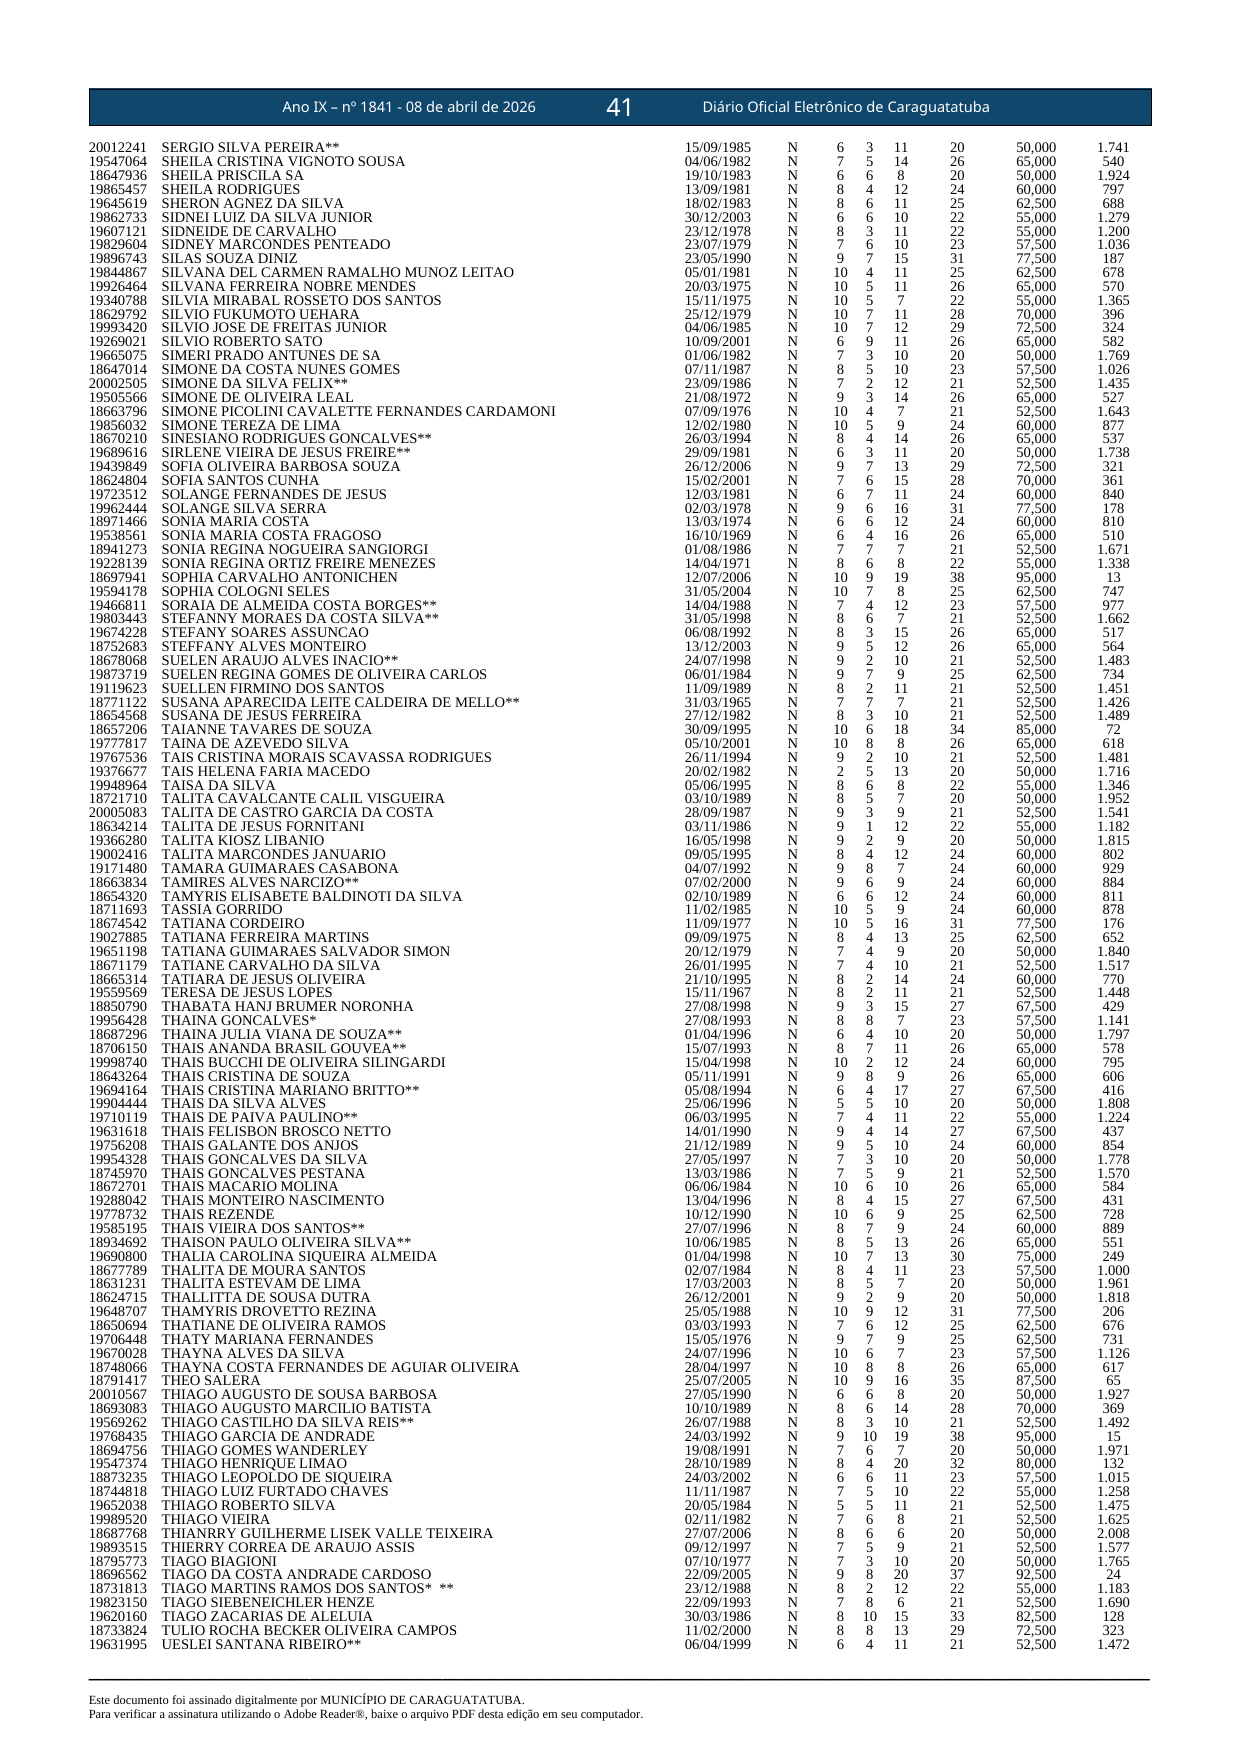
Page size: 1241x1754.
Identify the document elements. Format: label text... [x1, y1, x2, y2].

text 19993420 SILVIO JOSE DE FREITAS JUNIOR 04/06/1985 N 10 7 12 29 72,500 324 [88, 322, 1152, 336]
text 20005083 TALITA DE CASTRO GARCIA DA COSTA 28/09/1987 N 9 3 9 21 52,500 1.541 [88, 807, 1152, 821]
text 18663834 TAMIRES ALVES NARCIZO** 07/02/2000 N 9 6 9 24 60,000 884 [88, 876, 1152, 890]
text 19723512 SOLANGE FERNANDES DE JESUS 12/03/1981 N 6 7 11 24 60,000 840 [88, 488, 1152, 502]
text 19948964 TAISA DA SILVA 05/06/1995 N 8 6 8 22 55,000 1.346 [88, 779, 1152, 793]
text 18650694 THATIANE DE OLIVEIRA RAMOS 03/03/1993 N 7 6 12 25 62,500 676 [88, 1319, 1152, 1333]
text 18731813 TIAGO MARTINS RAMOS DOS SANTOS* ** 23/12/1988 N 8 2 12 22 55,000 1.183 [88, 1583, 1152, 1596]
text 19665075 SIMERI PRADO ANTUNES DE SA 01/06/1982 N 7 3 10 20 50,000 1.769 [88, 349, 1152, 363]
text 19228139 SONIA REGINA ORTIZ FREIRE MENEZES 14/04/1971 N 8 6 8 22 55,000 1.338 [88, 557, 1152, 571]
text 19706448 THATY MARIANA FERNANDES 15/05/1976 N 9 7 9 25 62,500 731 [88, 1333, 1152, 1347]
text 18711693 TASSIA GORRIDO 11/02/1985 N 10 5 9 24 60,000 878 [88, 904, 1152, 918]
text 19340788 SILVIA MIRABAL ROSSETO DOS SANTOS 15/11/1975 N 10 5 7 22 55,000 1.365 [88, 294, 1152, 308]
text 19645619 SHERON AGNEZ DA SILVA 18/02/1983 N 8 6 11 25 62,500 688 [88, 197, 1152, 211]
text 18624804 SOFIA SANTOS CUNHA 15/02/2001 N 7 6 15 28 70,000 361 [88, 474, 1152, 488]
text 18873235 THIAGO LEOPOLDO DE SIQUEIRA 24/03/2002 N 6 6 11 23 57,500 1.015 [88, 1472, 1152, 1486]
text 19607121 SIDNEIDE DE CARVALHO 23/12/1978 N 8 3 11 22 55,000 1.200 [88, 225, 1152, 239]
text 19989520 THIAGO VIEIRA 02/11/1982 N 7 6 8 21 52,500 1.625 [88, 1513, 1152, 1527]
text 18850790 THABATA HANJ BRUMER NORONHA 27/08/1998 N 9 3 15 27 67,500 429 [88, 1001, 1152, 1014]
text 18771122 SUSANA APARECIDA LEITE CALDEIRA DE MELLO** 31/03/1965 N 7 7 7 21 52,500 1.426 [88, 696, 1152, 710]
text 19569262 THIAGO CASTILHO DA SILVA REIS** 26/07/1988 N 8 3 10 21 52,500 1.492 [88, 1416, 1152, 1430]
text 18678068 SUELEN ARAUJO ALVES INACIO** 24/07/1998 N 9 2 10 21 52,500 1.483 [88, 654, 1152, 668]
text 18696562 TIAGO DA COSTA ANDRADE CARDOSO 22/09/2005 N 9 8 20 37 92,500 24 [88, 1569, 1152, 1583]
text 18687296 THAINA JULIA VIANA DE SOUZA** 01/04/1996 N 6 4 10 20 50,000 1.797 [88, 1028, 1152, 1042]
text 18795773 TIAGO BIAGIONI 07/10/1977 N 7 3 10 20 50,000 1.765 [88, 1555, 1152, 1569]
text 19954328 THAIS GONCALVES DA SILVA 27/05/1997 N 7 3 10 20 50,000 1.778 [88, 1153, 1152, 1167]
text 19594178 SOPHIA COLOGNI SELES 31/05/2004 N 10 7 8 25 62,500 747 [88, 585, 1152, 599]
text 18665314 TATIARA DE JESUS OLIVEIRA 21/10/1995 N 8 2 14 24 60,000 770 [88, 973, 1152, 987]
text 18697941 SOPHIA CARVALHO ANTONICHEN 12/07/2006 N 10 9 19 38 95,000 13 [88, 571, 1152, 585]
text 18631231 THALITA ESTEVAM DE LIMA 17/03/2003 N 8 5 7 20 50,000 1.961 [88, 1278, 1152, 1292]
text 19829604 SIDNEY MARCONDES PENTEADO 23/07/1979 N 7 6 10 23 57,500 1.036 [88, 239, 1152, 253]
text 19904444 THAIS DA SILVA ALVES 25/06/1996 N 5 5 10 20 50,000 1.808 [88, 1098, 1152, 1112]
text 19002416 TALITA MARCONDES JANUARIO 09/05/1995 N 8 4 12 24 60,000 802 [88, 848, 1152, 862]
text 19651198 TATIANA GUIMARAES SALVADOR SIMON 20/12/1979 N 7 4 9 20 50,000 1.840 [88, 945, 1152, 959]
text 19119623 SUELLEN FIRMINO DOS SANTOS 11/09/1989 N 8 2 11 21 52,500 1.451 [88, 682, 1152, 696]
text 19376677 TAIS HELENA FARIA MACEDO 20/02/1982 N 2 5 13 20 50,000 1.716 [88, 765, 1152, 779]
text 19466811 SORAIA DE ALMEIDA COSTA BORGES** 14/04/1988 N 7 4 12 23 57,500 977 [88, 599, 1152, 613]
text 19027885 TATIANA FERREIRA MARTINS 09/09/1975 N 8 4 13 25 62,500 652 [88, 931, 1152, 945]
text 18721710 TALITA CAVALCANTE CALIL VISGUEIRA 03/10/1989 N 8 5 7 20 50,000 1.952 [88, 793, 1152, 807]
text 18670210 SINESIANO RODRIGUES GONCALVES** 26/03/1994 N 8 4 14 26 65,000 537 [88, 433, 1152, 447]
text 18663796 SIMONE PICOLINI CAVALETTE FERNANDES CARDAMONI 07/09/1976 N 10 4 7 21 52,500 1.643 [88, 405, 1152, 419]
text 18693083 THIAGO AUGUSTO MARCILIO BATISTA 10/10/1989 N 8 6 14 28 70,000 369 [88, 1402, 1152, 1416]
text 18647014 SIMONE DA COSTA NUNES GOMES 07/11/1987 N 8 5 10 23 57,500 1.026 [88, 363, 1152, 377]
text 19926464 SILVANA FERREIRA NOBRE MENDES 20/03/1975 N 10 5 11 26 65,000 570 [88, 280, 1152, 294]
text 19896743 SILAS SOUZA DINIZ 23/05/1990 N 9 7 15 31 77,500 187 [88, 253, 1152, 266]
text 19559569 TERESA DE JESUS LOPES 15/11/1967 N 8 2 11 21 52,500 1.448 [88, 987, 1152, 1001]
text 18654320 TAMYRIS ELISABETE BALDINOTI DA SILVA 02/10/1989 N 6 6 12 24 60,000 811 [88, 890, 1152, 904]
text 18694756 THIAGO GOMES WANDERLEY 19/08/1991 N 7 6 7 20 50,000 1.971 [88, 1444, 1152, 1458]
text 19620160 TIAGO ZACARIAS DE ALELUIA 30/03/1986 N 8 10 15 33 82,500 128 [88, 1610, 1152, 1624]
text 19962444 SOLANGE SILVA SERRA 02/03/1978 N 9 6 16 31 77,500 178 [88, 502, 1152, 516]
text 19844867 SILVANA DEL CARMEN RAMALHO MUNOZ LEITAO 05/01/1981 N 10 4 11 25 62,500 678 [88, 266, 1152, 280]
text 18744818 THIAGO LUIZ FURTADO CHAVES 11/11/1987 N 7 5 10 22 55,000 1.258 [88, 1486, 1152, 1499]
text 18677789 THALITA DE MOURA SANTOS 02/07/1984 N 8 4 11 23 57,500 1.000 [88, 1264, 1152, 1278]
text 20010567 THIAGO AUGUSTO DE SOUSA BARBOSA 27/05/1990 N 6 6 8 20 50,000 1.927 [88, 1389, 1152, 1402]
text 19777817 TAINA DE AZEVEDO SILVA 05/10/2001 N 10 8 8 26 65,000 618 [88, 737, 1152, 751]
text 19585195 THAIS VIEIRA DOS SANTOS** 27/07/1996 N 8 7 9 24 60,000 889 [88, 1222, 1152, 1236]
text 18687768 THIANRRY GUILHERME LISEK VALLE TEIXEIRA 27/07/2006 N 8 6 6 20 50,000 2.008 [88, 1527, 1152, 1541]
text 19366280 TALITA KIOSZ LIBANIO 16/05/1998 N 9 2 9 20 50,000 1.815 [88, 834, 1152, 848]
text 19862733 SIDNEI LUIZ DA SILVA JUNIOR 30/12/2003 N 6 6 10 22 55,000 1.279 [88, 211, 1152, 225]
text 19631618 THAIS FELISBON BROSCO NETTO 14/01/1990 N 9 4 14 27 67,500 437 [88, 1125, 1152, 1139]
text 19171480 TAMARA GUIMARAES CASABONA 04/07/1992 N 9 8 7 24 60,000 929 [88, 862, 1152, 876]
text 18671179 TATIANE CARVALHO DA SILVA 26/01/1995 N 7 4 10 21 52,500 1.517 [88, 959, 1152, 973]
text 18748066 THAYNA COSTA FERNANDES DE AGUIAR OLIVEIRA 28/04/1997 N 10 8 8 26 65,000 617 [88, 1361, 1152, 1375]
text 18624715 THALLITTA DE SOUSA DUTRA 26/12/2001 N 9 2 9 20 50,000 1.818 [88, 1292, 1152, 1306]
text 19778732 THAIS REZENDE 10/12/1990 N 10 6 9 25 62,500 728 [88, 1208, 1152, 1222]
text 19756208 THAIS GALANTE DOS ANJOS 21/12/1989 N 9 5 10 24 60,000 854 [88, 1139, 1152, 1153]
text 19505566 SIMONE DE OLIVEIRA LEAL 21/08/1972 N 9 3 14 26 65,000 527 [88, 391, 1152, 405]
text 19670028 THAYNA ALVES DA SILVA 24/07/1996 N 10 6 7 23 57,500 1.126 [88, 1347, 1152, 1361]
text 19823150 TIAGO SIEBENEICHLER HENZE 22/09/1993 N 7 8 6 21 52,500 1.690 [88, 1596, 1152, 1610]
text 19856032 SIMONE TEREZA DE LIMA 12/02/1980 N 10 5 9 24 60,000 877 [88, 419, 1152, 433]
text 18657206 TAIANNE TAVARES DE SOUZA 30/09/1995 N 10 6 18 34 85,000 72 [88, 724, 1152, 737]
text 19547374 THIAGO HENRIQUE LIMAO 28/10/1989 N 8 4 20 32 80,000 132 [88, 1458, 1152, 1472]
text 19710119 THAIS DE PAIVA PAULINO** 06/03/1995 N 7 4 11 22 55,000 1.224 [88, 1112, 1152, 1125]
text 19269021 SILVIO ROBERTO SATO 10/09/2001 N 6 9 11 26 65,000 582 [88, 336, 1152, 349]
text 18634214 TALITA DE JESUS FORNITANI 03/11/1986 N 9 1 12 22 55,000 1.182 [88, 821, 1152, 834]
text 19998740 THAIS BUCCHI DE OLIVEIRA SILINGARDI 15/04/1998 N 10 2 12 24 60,000 795 [88, 1056, 1152, 1070]
text 18733824 TULIO ROCHA BECKER OLIVEIRA CAMPOS 11/02/2000 N 8 8 13 29 72,500 323 [88, 1624, 1152, 1638]
text 18674542 TATIANA CORDEIRO 11/09/1977 N 10 5 16 31 77,500 176 [88, 918, 1152, 931]
text 19690800 THALIA CAROLINA SIQUEIRA ALMEIDA 01/04/1998 N 10 7 13 30 75,000 249 [88, 1250, 1152, 1264]
text 19803443 STEFANNY MORAES DA COSTA SILVA** 31/05/1998 N 8 6 7 21 52,500 1.662 [88, 613, 1152, 627]
text 18672701 THAIS MACARIO MOLINA 06/06/1984 N 10 6 10 26 65,000 584 [88, 1181, 1152, 1195]
text 18654568 SUSANA DE JESUS FERREIRA 27/12/1982 N 8 3 10 21 52,500 1.489 [88, 710, 1152, 724]
text 19538561 SONIA MARIA COSTA FRAGOSO 16/10/1969 N 6 4 16 26 65,000 510 [88, 530, 1152, 543]
text 19652038 THIAGO ROBERTO SILVA 20/05/1984 N 5 5 11 21 52,500 1.475 [88, 1499, 1152, 1513]
text 18647936 SHEILA PRISCILA SA 19/10/1983 N 6 6 8 20 50,000 1.924 [88, 169, 1152, 183]
text 19689616 SIRLENE VIEIRA DE JESUS FREIRE** 29/09/1981 N 6 3 11 20 50,000 1.738 [88, 447, 1152, 460]
text 19893515 THIERRY CORREA DE ARAUJO ASSIS 09/12/1997 N 7 5 9 21 52,500 1.577 [88, 1541, 1152, 1555]
text 18706150 THAIS ANANDA BRASIL GOUVEA** 15/07/1993 N 8 7 11 26 65,000 578 [88, 1042, 1152, 1056]
text 18752683 STEFFANY ALVES MONTEIRO 13/12/2003 N 9 5 12 26 65,000 564 [88, 641, 1152, 654]
text 18934692 THAISON PAULO OLIVEIRA SILVA** 10/06/1985 N 8 5 13 26 65,000 551 [88, 1236, 1152, 1250]
text 18629792 SILVIO FUKUMOTO UEHARA 25/12/1979 N 10 7 11 28 70,000 396 [88, 308, 1152, 322]
text 19648707 THAMYRIS DROVETTO REZINA 25/05/1988 N 10 9 12 31 77,500 206 [88, 1306, 1152, 1319]
text 18941273 SONIA REGINA NOGUEIRA SANGIORGI 01/08/1986 N 7 7 7 21 52,500 1.671 [88, 543, 1152, 557]
text 18745970 THAIS GONCALVES PESTANA 13/03/1986 N 7 5 9 21 52,500 1.570 [88, 1167, 1152, 1181]
text 19631995 UESLEI SANTANA RIBEIRO** 06/04/1999 N 6 4 11 21 52,500 1.472 [88, 1638, 1152, 1652]
text 18643264 THAIS CRISTINA DE SOUZA 05/11/1991 N 9 8 9 26 65,000 606 [88, 1070, 1152, 1084]
text 19767536 TAIS CRISTINA MORAIS SCAVASSA RODRIGUES 26/11/1994 N 9 2 10 21 52,500 1.481 [88, 751, 1152, 765]
text 19439849 SOFIA OLIVEIRA BARBOSA SOUZA 26/12/2006 N 9 7 13 29 72,500 321 [88, 460, 1152, 474]
text 19674228 STEFANY SOARES ASSUNCAO 06/08/1992 N 8 3 15 26 65,000 517 [88, 627, 1152, 641]
text 19288042 THAIS MONTEIRO NASCIMENTO 13/04/1996 N 8 4 15 27 67,500 431 [88, 1195, 1152, 1208]
text 19956428 THAINA GONCALVES* 27/08/1993 N 8 8 7 23 57,500 1.141 [88, 1014, 1152, 1028]
text 20012241 SERGIO SILVA PEREIRA** 15/09/1985 N 6 3 11 20 50,000 1.741 [88, 142, 1152, 156]
text 18791417 THEO SALERA 25/07/2005 N 10 9 16 35 87,500 65 [88, 1375, 1152, 1389]
text 19865457 SHEILA RODRIGUES 13/09/1981 N 8 4 12 24 60,000 797 [88, 183, 1152, 197]
text 18971466 SONIA MARIA COSTA 13/03/1974 N 6 6 12 24 60,000 810 [88, 516, 1152, 530]
text 20002505 SIMONE DA SILVA FELIX** 23/09/1986 N 7 2 12 21 52,500 1.435 [88, 377, 1152, 391]
text 19547064 SHEILA CRISTINA VIGNOTO SOUSA 04/06/1982 N 7 5 14 26 65,000 540 [88, 156, 1152, 169]
text 19873719 SUELEN REGINA GOMES DE OLIVEIRA CARLOS 06/01/1984 N 9 7 9 25 62,500 734 [88, 668, 1152, 682]
text 19694164 THAIS CRISTINA MARIANO BRITTO** 05/08/1994 N 6 4 17 27 67,500 416 [88, 1084, 1152, 1098]
text 19768435 THIAGO GARCIA DE ANDRADE 24/03/1992 N 9 10 19 38 95,000 15 [88, 1430, 1152, 1444]
